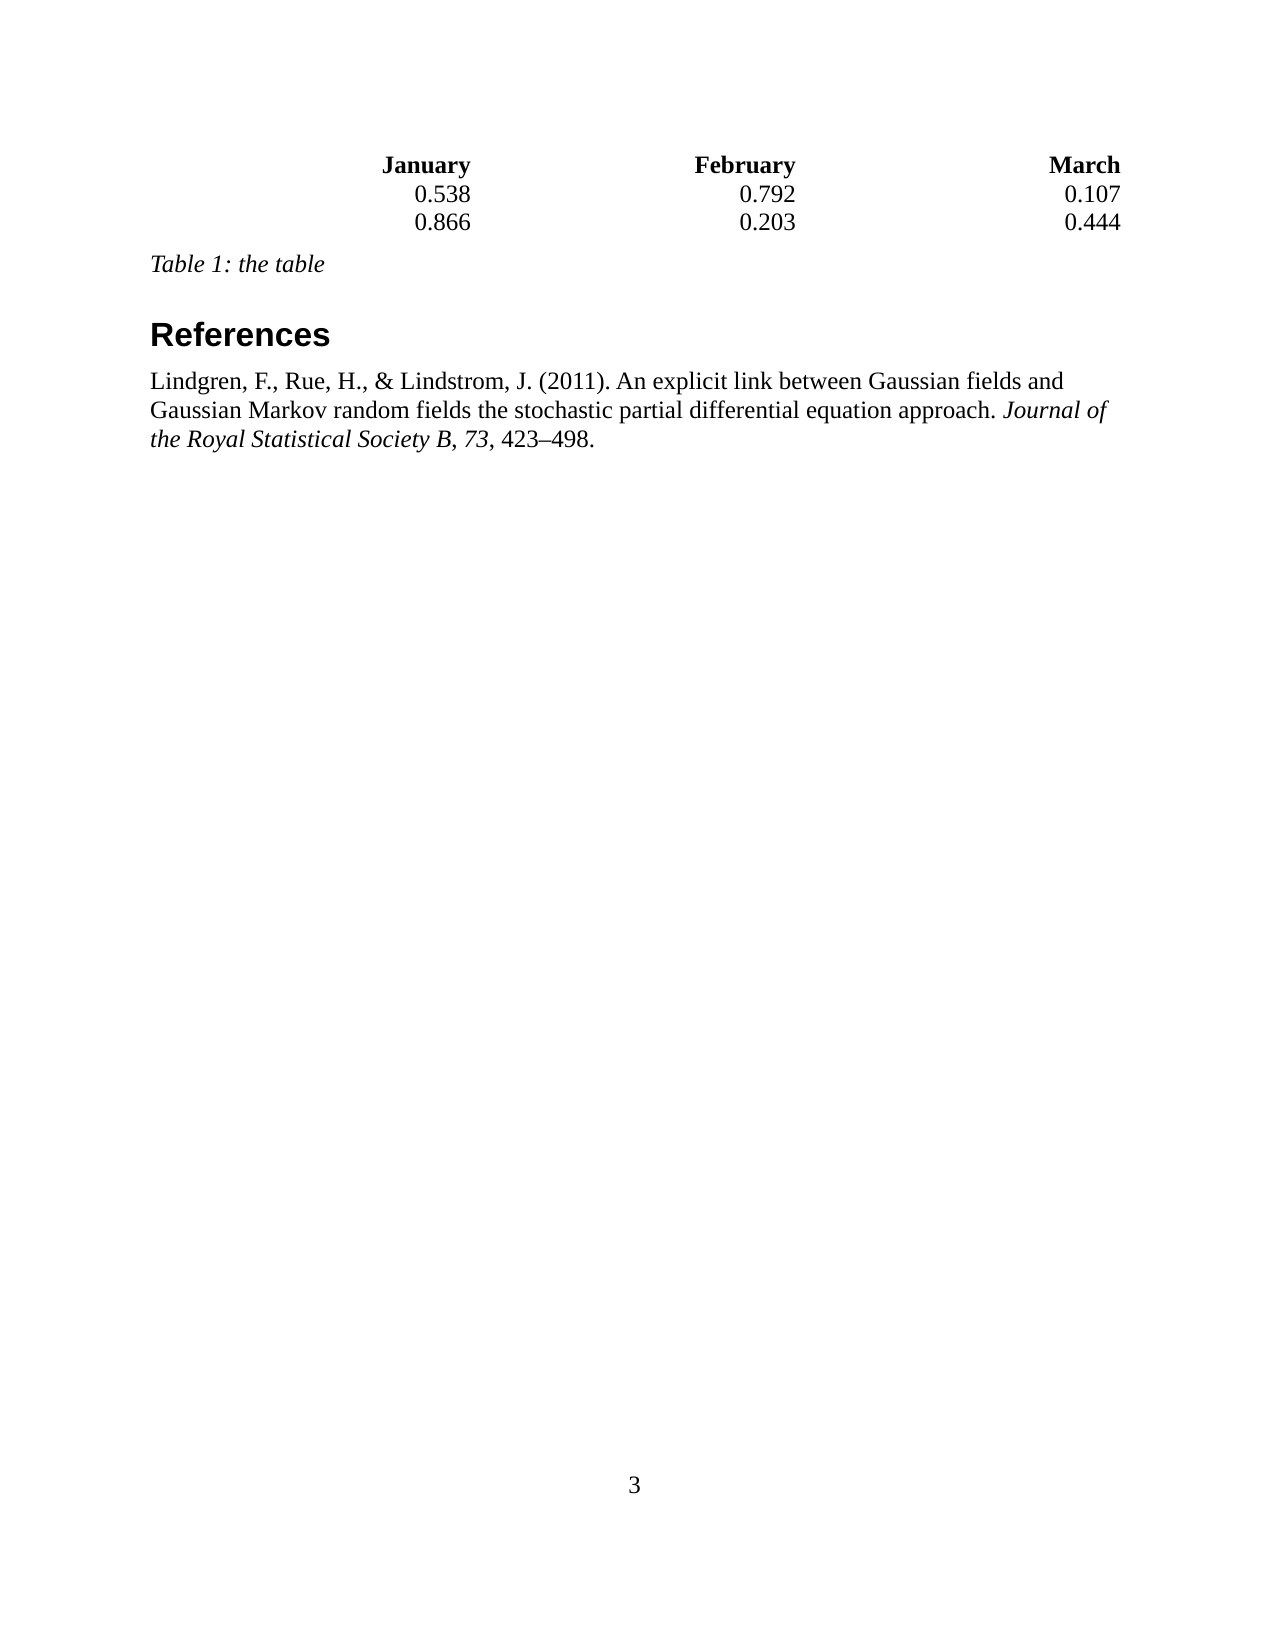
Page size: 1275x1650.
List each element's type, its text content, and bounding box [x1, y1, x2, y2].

table_cell 0.866 [150, 208, 475, 236]
subtitle References [150, 315, 1125, 354]
text Table 1: the table [150, 249, 1125, 277]
table_header March [800, 150, 1125, 179]
table_header January [150, 150, 475, 179]
text Lindgren, F., Rue, H., & Lindstrom, J. (2011). An explicit link between Gaussian fields and Gaussian Markov random fields the stochastic partial differential equation approach. Journal of the Royal Statistical Society B, 73, 423–498. [150, 366, 1125, 452]
table_cell 0.792 [475, 179, 800, 207]
table_cell 0.107 [800, 179, 1125, 207]
table_cell 0.203 [475, 208, 800, 236]
table_cell 0.444 [800, 208, 1125, 236]
table_header February [475, 150, 800, 179]
table_cell 0.538 [150, 179, 475, 207]
